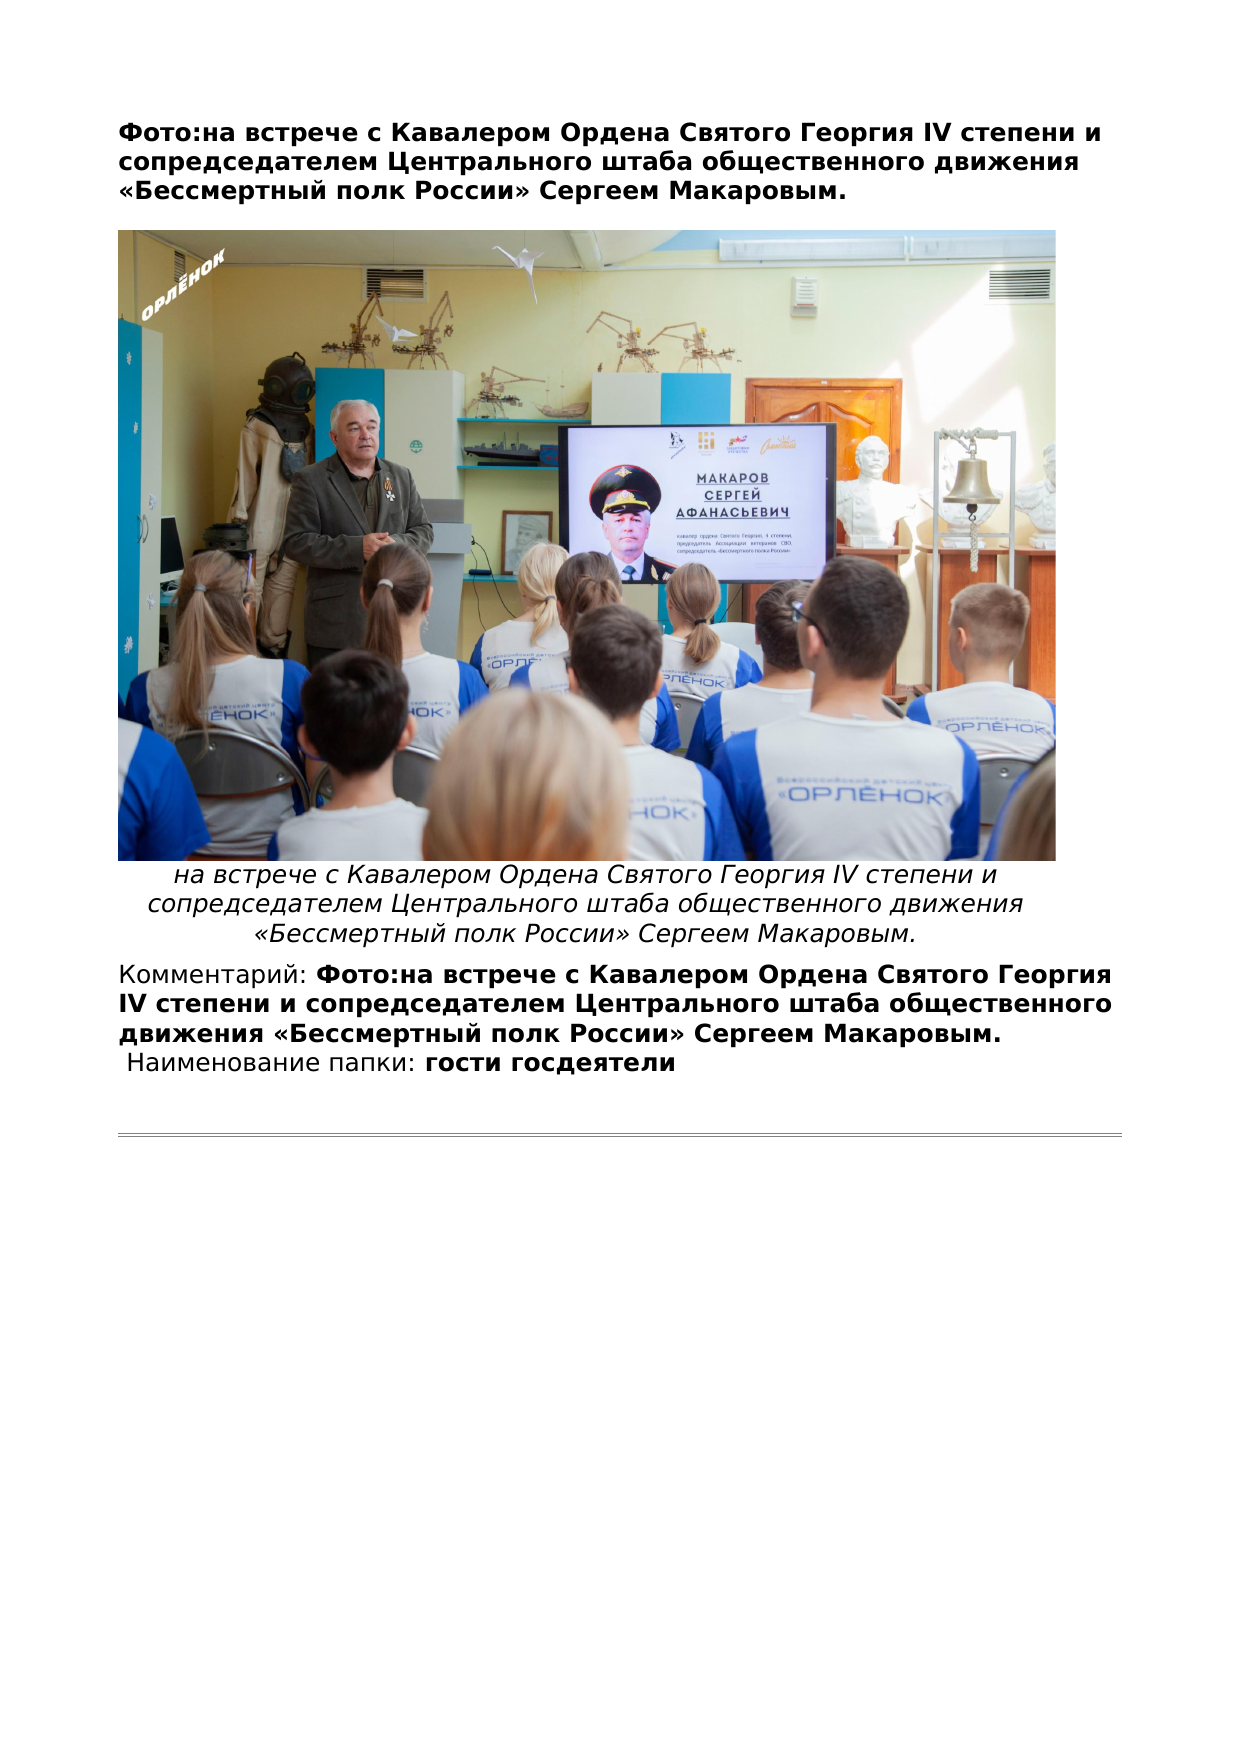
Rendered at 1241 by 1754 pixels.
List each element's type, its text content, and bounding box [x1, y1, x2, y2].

picture [126, 352, 131, 364]
subtitle Фото:на встрече с Кавалером Ордена Святого Георгия IV степени и сопредседателем Центрального штаба общественного движения «Бессмертный полк России» Сергеем Макаровым. [118, 118, 1122, 206]
picture [125, 637, 133, 653]
picture [118, 230, 1056, 861]
text на встрече с Кавалером Ордена Святого Георгия IV степени и сопредседателем Центрального штаба общественного движения «Бессмертный полк России» Сергеем Макаровым. [118, 861, 1056, 948]
text Комментарий: Фото:на встрече с Кавалером Ордена Святого Георгия IV степени и сопредседателем Центрального штаба общественного движения «Бессмертный полк России» Сергеем Макаровым. Наименование папки: гости госдеятели [118, 961, 1122, 1106]
